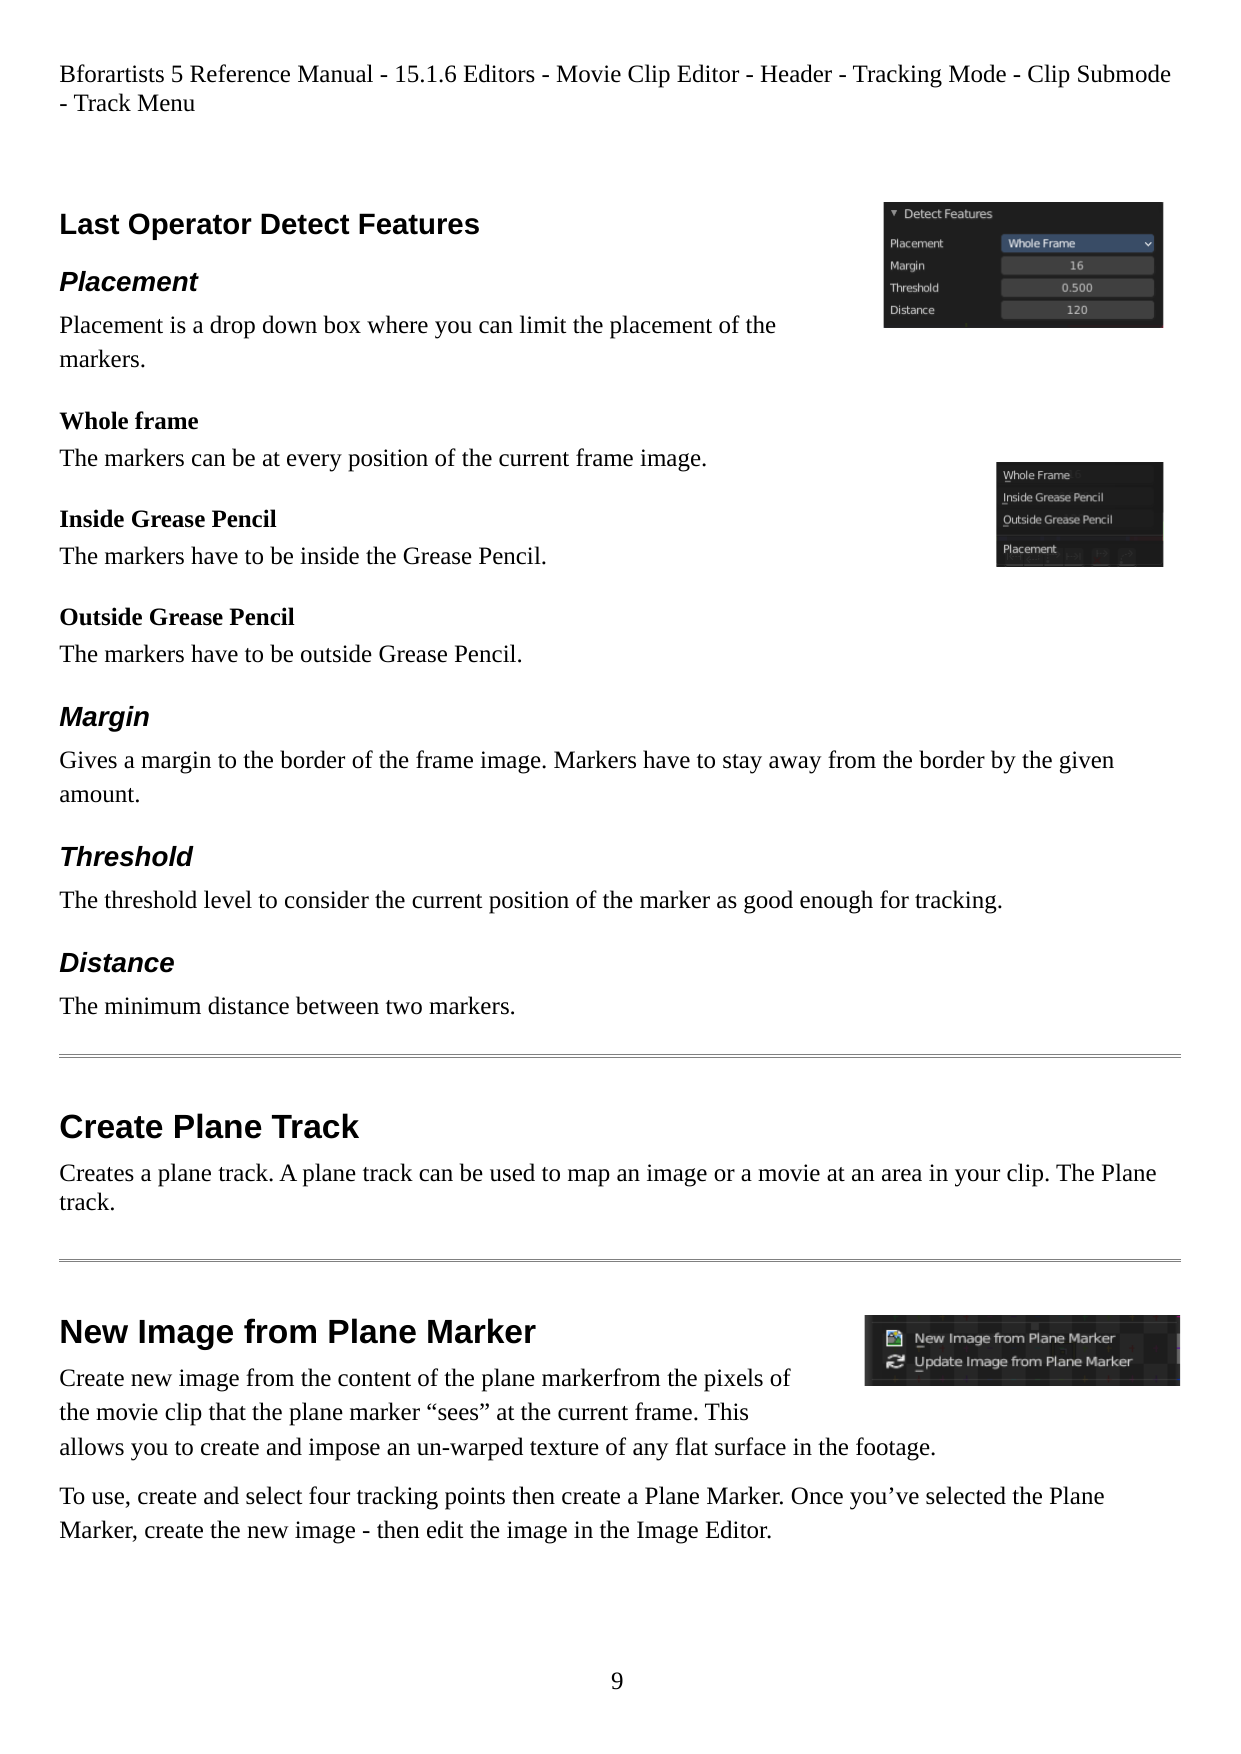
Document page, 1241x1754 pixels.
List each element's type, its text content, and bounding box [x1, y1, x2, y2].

subtitle [1164, 504, 1181, 533]
text The markers can be at every position of the current frame image. [59, 443, 1181, 471]
subtitle Placement [59, 266, 883, 297]
subtitle Last Operator Detect Features [59, 207, 883, 241]
subtitle Threshold [59, 841, 1181, 873]
subtitle [1164, 266, 1181, 297]
text Create new image from the content of the plane markerfrom the pixels of the movie clip that the plane marker “sees” at the current frame. This allows you to create and impose an un-warped texture of any flat surface in the footage. [59, 1363, 1181, 1460]
text To use, create and select four tracking points then create a Plane Marker. Once you’ve selected the Plane Marker, create the new image - then edit the image in the Image Editor. [59, 1481, 1181, 1544]
subtitle Distance [59, 947, 1181, 979]
subtitle Whole frame [59, 406, 1181, 435]
subtitle Margin [59, 700, 1181, 732]
text Gives a margin to the border of the frame image. Markers have to stay away from the border by the given amount. [59, 745, 1181, 808]
text The markers have to be inside the Grease Pencil. [59, 541, 1181, 569]
text Creates a plane track. A plane track can be used to map an image or a movie at an area in your clip. The Plane track. [59, 1158, 1181, 1216]
picture [996, 462, 1164, 567]
subtitle Inside Grease Pencil [59, 504, 996, 533]
text The markers have to be outside Grease Pencil. [59, 639, 1181, 668]
subtitle Outside Grease Pencil [59, 602, 1181, 631]
text Placement is a drop down box where you can limit the placement of the markers. [59, 310, 1181, 373]
subtitle Create Plane Track [59, 1107, 1181, 1146]
text The minimum distance between two markers. [59, 991, 1181, 1020]
subtitle New Image from Plane Marker [59, 1312, 1181, 1350]
picture [864, 1315, 1181, 1386]
text The threshold level to consider the current position of the marker as good enough for tracking. [59, 885, 1181, 914]
picture [883, 202, 1164, 328]
